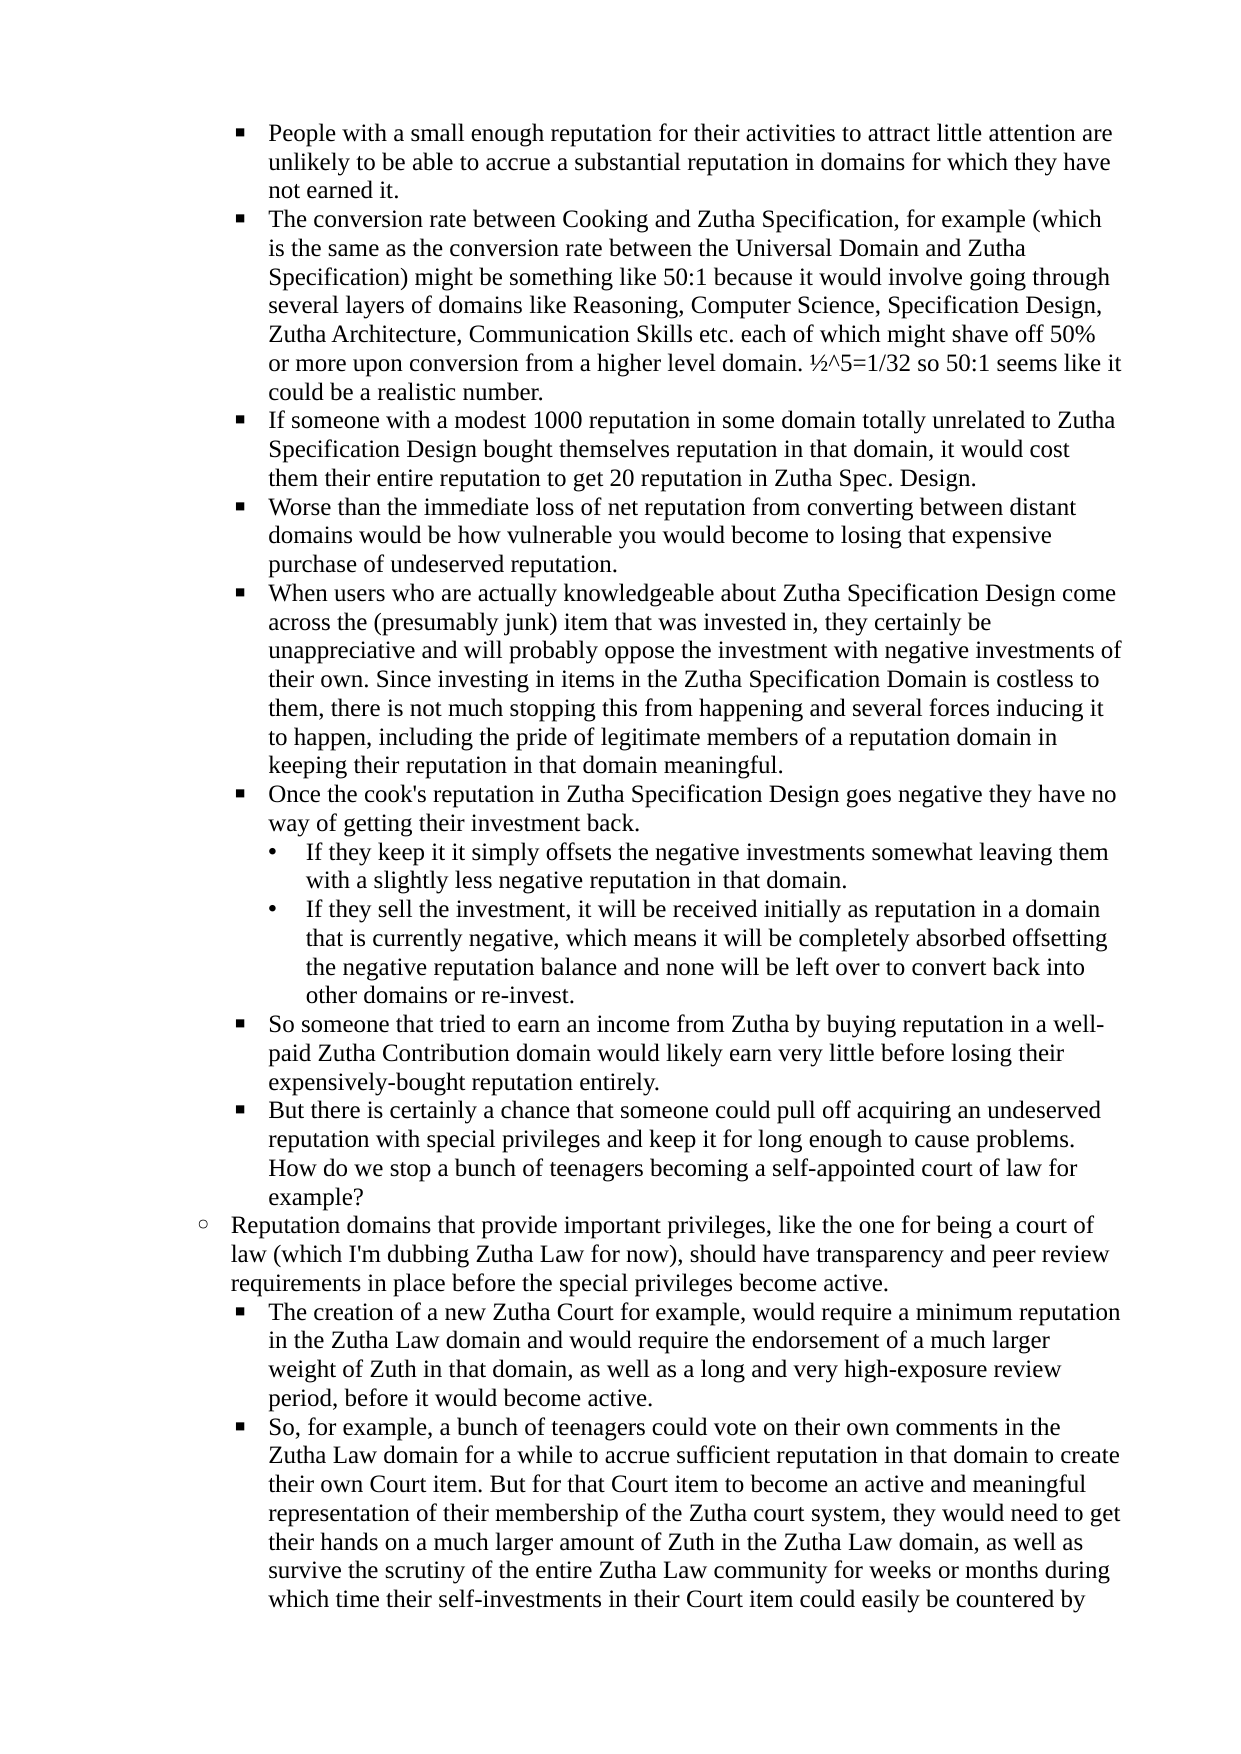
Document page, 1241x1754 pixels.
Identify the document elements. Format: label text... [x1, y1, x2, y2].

list The conversion rate between Cooking and Zutha Specification, for example (which is the same as the conversion rate between the Universal Domain and Zutha Specification) might be something like 50:1 because it would involve going through several layers of domains like Reasoning, Computer Science, Specification Design, Zutha Architecture, Communication Skills etc. each of which might shave off 50% or more upon conversion from a higher level domain. ½^5=1/32 so 50:1 seems like it could be a realistic number. [231, 204, 1122, 406]
list When users who are actually knowledgeable about Zutha Specification Design come across the (presumably junk) item that was invested in, they certainly be unappreciative and will probably oppose the investment with negative investments of their own. Since investing in items in the Zutha Specification Domain is costless to them, there is not much stopping this from happening and several forces inducing it to happen, including the pride of legitimate members of a reputation domain in keeping their reputation in that domain meaningful. [231, 578, 1122, 779]
list So someone that tried to earn an income from Zutha by buying reputation in a well-paid Zutha Contribution domain would likely earn very little before losing their expensively-bought reputation entirely. [231, 1009, 1122, 1096]
list Worse than the immediate loss of net reputation from converting between distant domains would be how vulnerable you would become to losing that expensive purchase of undeserved reputation. [231, 492, 1122, 578]
list So, for example, a bunch of teenagers could vote on their own comments in the Zutha Law domain for a while to accrue sufficient reputation in that domain to create their own Court item. But for that Court item to become an active and meaningful representation of their membership of the Zutha court system, they would need to get their hands on a much larger amount of Zuth in the Zutha Law domain, as well as survive the scrutiny of the entire Zutha Law community for weeks or months during which time their self-investments in their Court item could easily be countered by [231, 1412, 1122, 1613]
list Reputation domains that provide important privileges, like the one for being a court of law (which I'm dubbing Zutha Law for now), should have transparency and peer review requirements in place before the special privileges become active. [193, 1211, 1122, 1297]
list But there is certainly a chance that someone could pull off acquiring an undeserved reputation with special privileges and keep it for long enough to cause problems. How do we stop a bunch of teenagers becoming a self-appointed court of law for example? [231, 1096, 1122, 1211]
list Once the cook's reputation in Zutha Specification Design goes negative they have no way of getting their investment back. [231, 779, 1122, 837]
list People with a small enough reputation for their activities to attract little attention are unlikely to be able to accrue a substantial reputation in domains for which they have not earned it. [231, 118, 1122, 204]
list The creation of a new Zutha Court for example, would require a minimum reputation in the Zutha Law domain and would require the endorsement of a much larger weight of Zuth in that domain, as well as a long and very high-exposure review period, before it would become active. [231, 1297, 1122, 1412]
list If they keep it it simply offsets the negative investments somewhat leaving them with a slightly less negative reputation in that domain. [268, 837, 1122, 894]
list If someone with a modest 1000 reputation in some domain totally unrelated to Zutha Specification Design bought themselves reputation in that domain, it would cost them their entire reputation to get 20 reputation in Zutha Spec. Design. [231, 406, 1122, 492]
list If they sell the investment, it will be received initially as reputation in a domain that is currently negative, which means it will be completely absorbed offsetting the negative reputation balance and none will be left over to convert back into other domains or re-invest. [268, 894, 1122, 1009]
